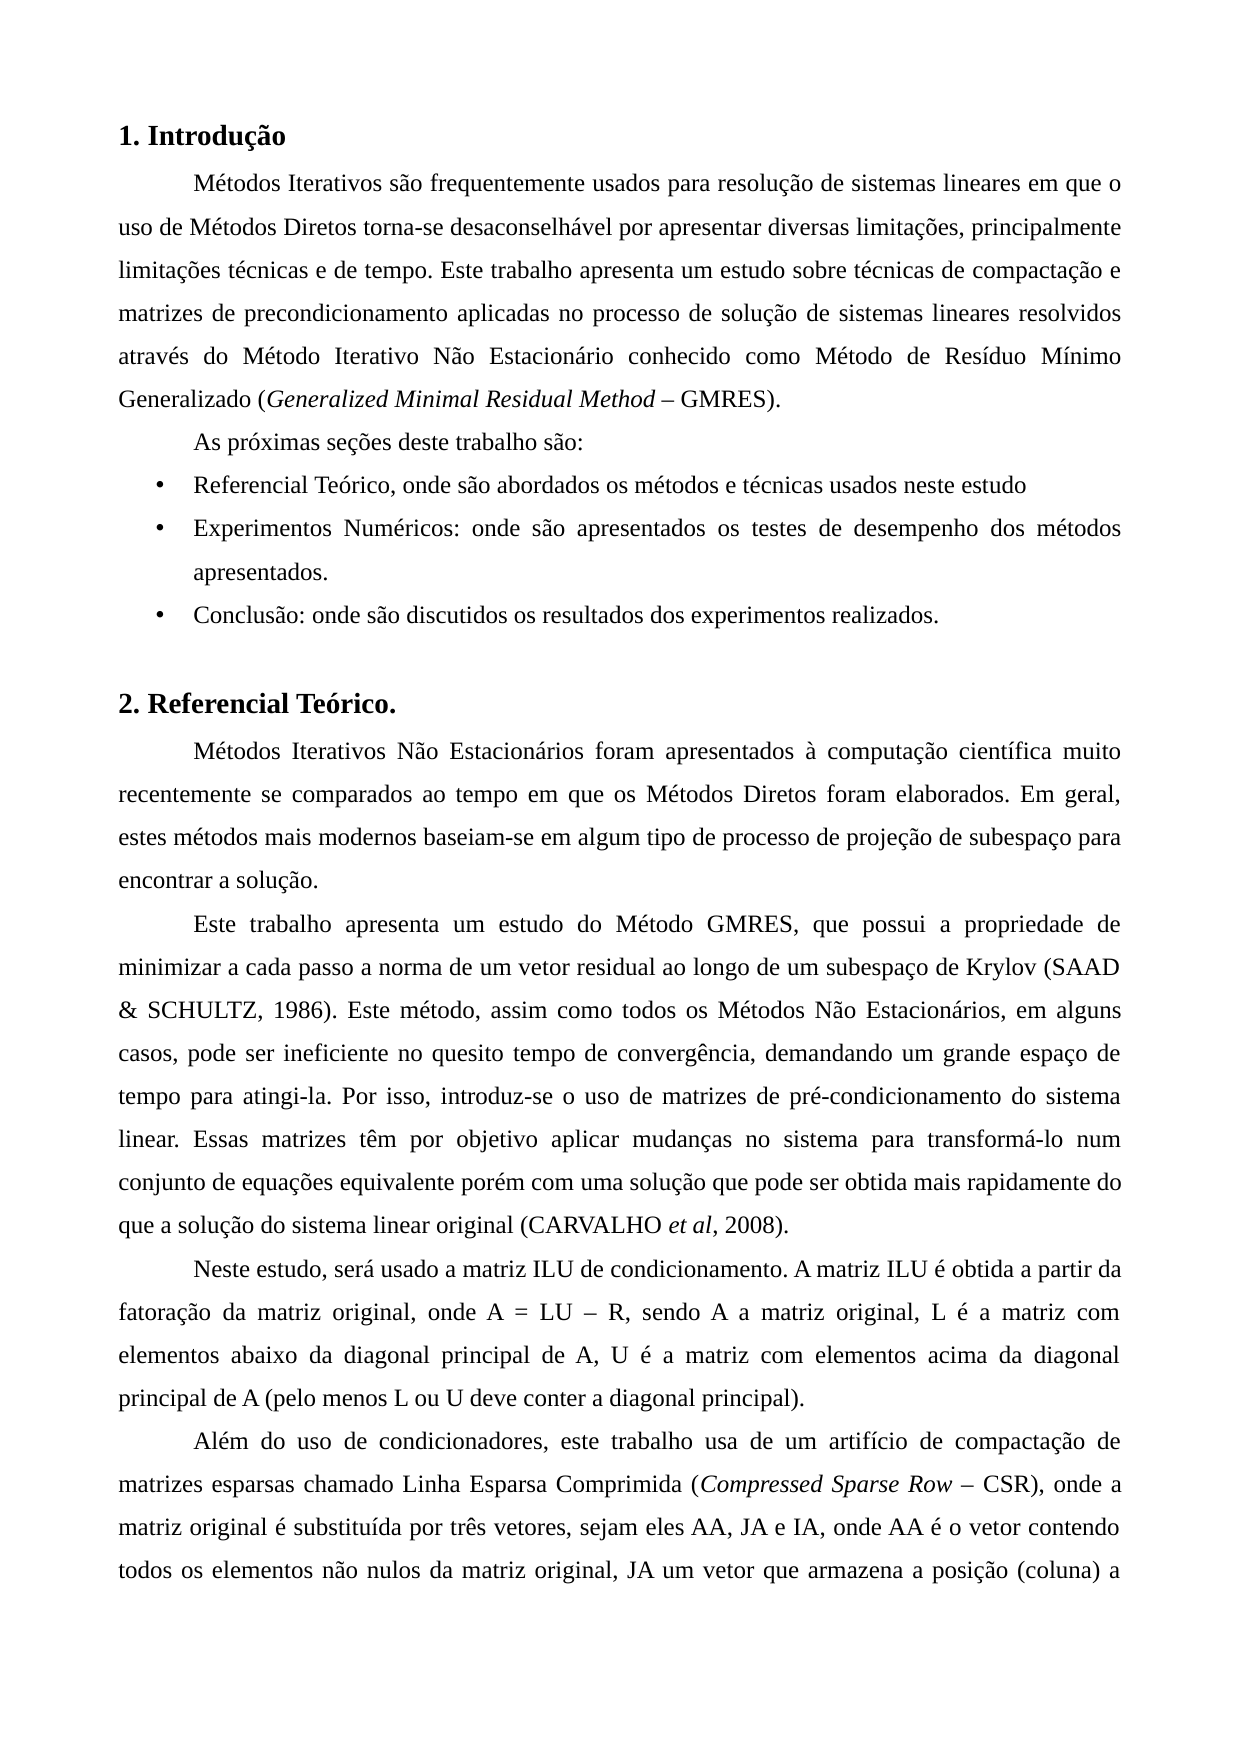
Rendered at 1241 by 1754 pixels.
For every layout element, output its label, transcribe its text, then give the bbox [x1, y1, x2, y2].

text 2. Referencial Teórico. [118, 686, 1122, 719]
text Métodos Iterativos são frequentemente usados para resolução de sistemas lineares em que o uso de Métodos Diretos torna-se desaconselhável por apresentar diversas limitações, principalmente limitações técnicas e de tempo. Este trabalho apresenta um estudo sobre técnicas de compactação e matrizes de precondicionamento aplicadas no processo de solução de sistemas lineares resolvidos através do Método Iterativo Não Estacionário conhecido como Método de Resíduo Mínimo Generalizado (Generalized Minimal Residual Method – GMRES). [118, 168, 1122, 413]
text 1. Introdução [118, 118, 1122, 152]
list Experimentos Numéricos: onde são apresentados os testes de desempenho dos métodos apresentados. [156, 513, 1122, 585]
text Métodos Iterativos Não Estacionários foram apresentados à computação científica muito recentemente se comparados ao tempo em que os Métodos Diretos foram elaborados. Em geral, estes métodos mais modernos baseiam-se em algum tipo de processo de projeção de subespaço para encontrar a solução. [118, 736, 1122, 894]
text Além do uso de condicionadores, este trabalho usa de um artifício de compactação de matrizes esparsas chamado Linha Esparsa Comprimida (Compressed Sparse Row – CSR), onde a matriz original é substituída por três vetores, sejam eles AA, JA e IA, onde AA é o vetor contendo todos os elementos não nulos da matriz original, JA um vetor que armazena a posição (coluna) a [118, 1426, 1122, 1584]
list Referencial Teórico, onde são abordados os métodos e técnicas usados neste estudo [156, 470, 1122, 499]
list Conclusão: onde são discutidos os resultados dos experimentos realizados. [156, 600, 1122, 628]
text Este trabalho apresenta um estudo do Método GMRES, que possui a propriedade de minimizar a cada passo a norma de um vetor residual ao longo de um subespaço de Krylov (SAAD & SCHULTZ, 1986). Este método, assim como todos os Métodos Não Estacionários, em alguns casos, pode ser ineficiente no quesito tempo de convergência, demandando um grande espaço de tempo para atingi-la. Por isso, introduz-se o uso de matrizes de pré-condicionamento do sistema linear. Essas matrizes têm por objetivo aplicar mudanças no sistema para transformá-lo num conjunto de equações equivalente porém com uma solução que pode ser obtida mais rapidamente do que a solução do sistema linear original (CARVALHO et al, 2008). [118, 909, 1122, 1239]
text As próximas seções deste trabalho são: [118, 427, 1122, 456]
text Neste estudo, será usado a matriz ILU de condicionamento. A matriz ILU é obtida a partir da fatoração da matriz original, onde A = LU – R, sendo A a matriz original, L é a matriz com elementos abaixo da diagonal principal de A, U é a matriz com elementos acima da diagonal principal de A (pelo menos L ou U deve conter a diagonal principal). [118, 1254, 1122, 1412]
